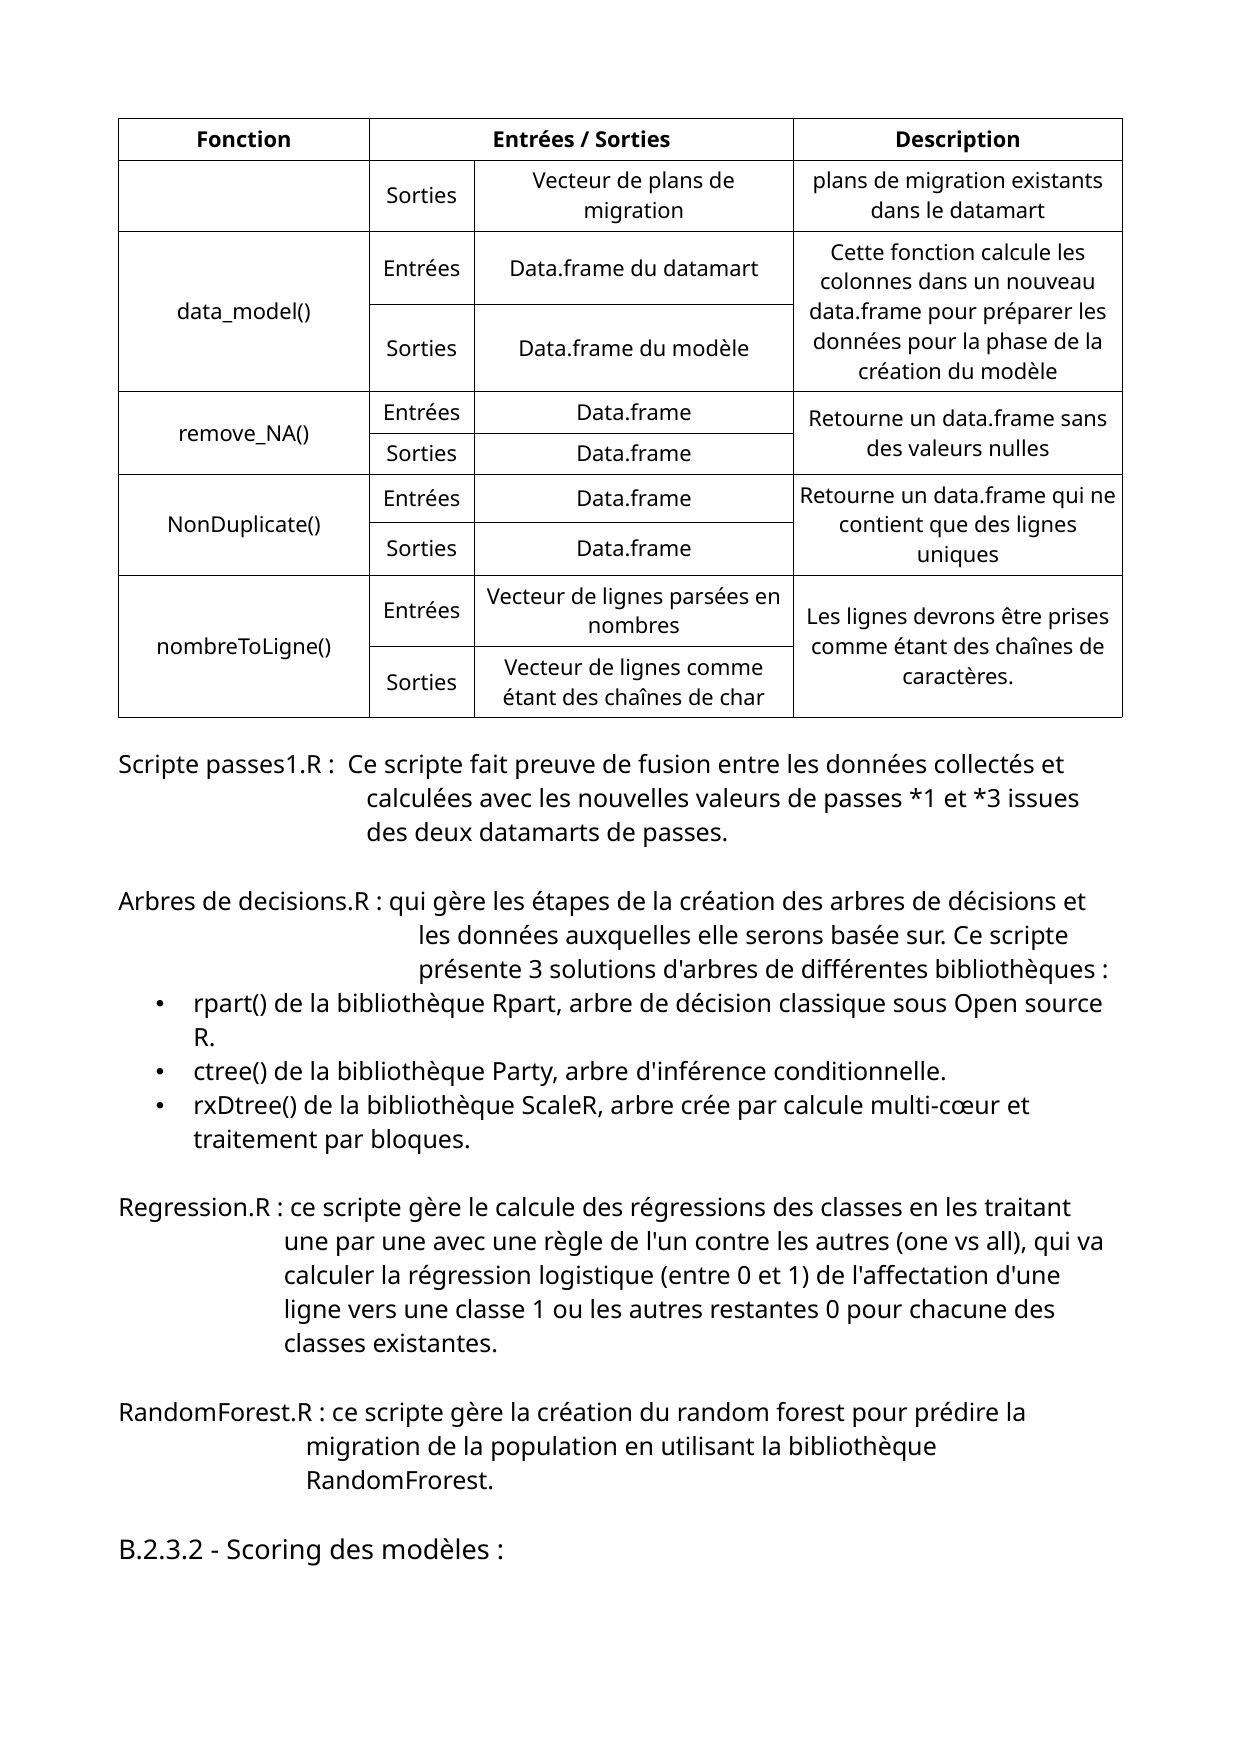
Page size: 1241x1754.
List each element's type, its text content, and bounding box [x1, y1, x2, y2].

table_header Entrées / Sorties [370, 119, 793, 159]
table_cell Sorties [370, 523, 474, 575]
table_cell Data.frame [475, 434, 793, 474]
table_header Description [794, 119, 1122, 159]
list rpart() de la bibliothèque Rpart, arbre de décision classique sous Open source R. [156, 985, 1122, 1053]
table_cell Data.frame du modèle [475, 305, 793, 391]
list rxDtree() de la bibliothèque ScaleR, arbre crée par calcule multi-cœur et traitement par bloques. [156, 1088, 1122, 1156]
table_cell Cette fonction calcule les colonnes dans un nouveau data.frame pour préparer les données pour la phase de la création du modèle [794, 232, 1122, 391]
table_cell Retourne un data.frame qui ne contient que des lignes uniques [794, 475, 1122, 575]
table_cell Entrées [370, 576, 474, 646]
table_cell remove_NA() [119, 392, 369, 474]
list ctree() de la bibliothèque Party, arbre d'inférence conditionnelle. [156, 1053, 1122, 1088]
text Regression.R : ce scripte gère le calcule des régressions des classes en les traitant une par une avec une règle de l'un contre les autres (one vs all), qui va calculer la régression logistique (entre 0 et 1) de l'affectation d'une ligne vers une classe 1 ou les autres restantes 0 pour chacune des classes existantes. [118, 1190, 1122, 1360]
table_cell Sorties [370, 647, 474, 717]
table_cell Data.frame [475, 392, 793, 432]
table_cell data_model() [119, 232, 369, 391]
table_cell Sorties [370, 305, 474, 391]
text B.2.3.2 - Scoring des modèles : [118, 1530, 1094, 1567]
table_cell Entrées [370, 232, 474, 304]
table_cell Data.frame [475, 475, 793, 522]
table_cell nombreToLigne() [119, 576, 369, 717]
table_cell Vecteur de lignes comme étant des chaînes de char [475, 647, 793, 717]
table_cell Data.frame [475, 523, 793, 575]
table_cell Entrées [370, 392, 474, 432]
table_cell Entrées [370, 475, 474, 522]
table_cell NonDuplicate() [119, 475, 369, 575]
table_cell plans de migration existants dans le datamart [794, 161, 1122, 231]
table_cell Les lignes devrons être prises comme étant des chaînes de caractères. [794, 576, 1122, 717]
table_cell Data.frame du datamart [475, 232, 793, 304]
table_cell [119, 161, 369, 231]
text RandomForest.R : ce scripte gère la création du random forest pour prédire la migration de la population en utilisant la bibliothèque RandomFrorest. [118, 1394, 1122, 1496]
table_cell Retourne un data.frame sans des valeurs nulles [794, 392, 1122, 474]
table_cell Sorties [370, 161, 474, 231]
text Scripte passes1.R : Ce scripte fait preuve de fusion entre les données collectés et calculées avec les nouvelles valeurs de passes *1 et *3 issues des deux datamarts de passes. [118, 747, 1122, 849]
text Arbres de decisions.R : qui gère les étapes de la création des arbres de décisions et les données auxquelles elle serons basée sur. Ce scripte présente 3 solutions d'arbres de différentes bibliothèques : [118, 883, 1122, 985]
table_cell Vecteur de plans de migration [475, 161, 793, 231]
table_cell Sorties [370, 434, 474, 474]
table_header Fonction [119, 119, 369, 159]
table_cell Vecteur de lignes parsées en nombres [475, 576, 793, 646]
